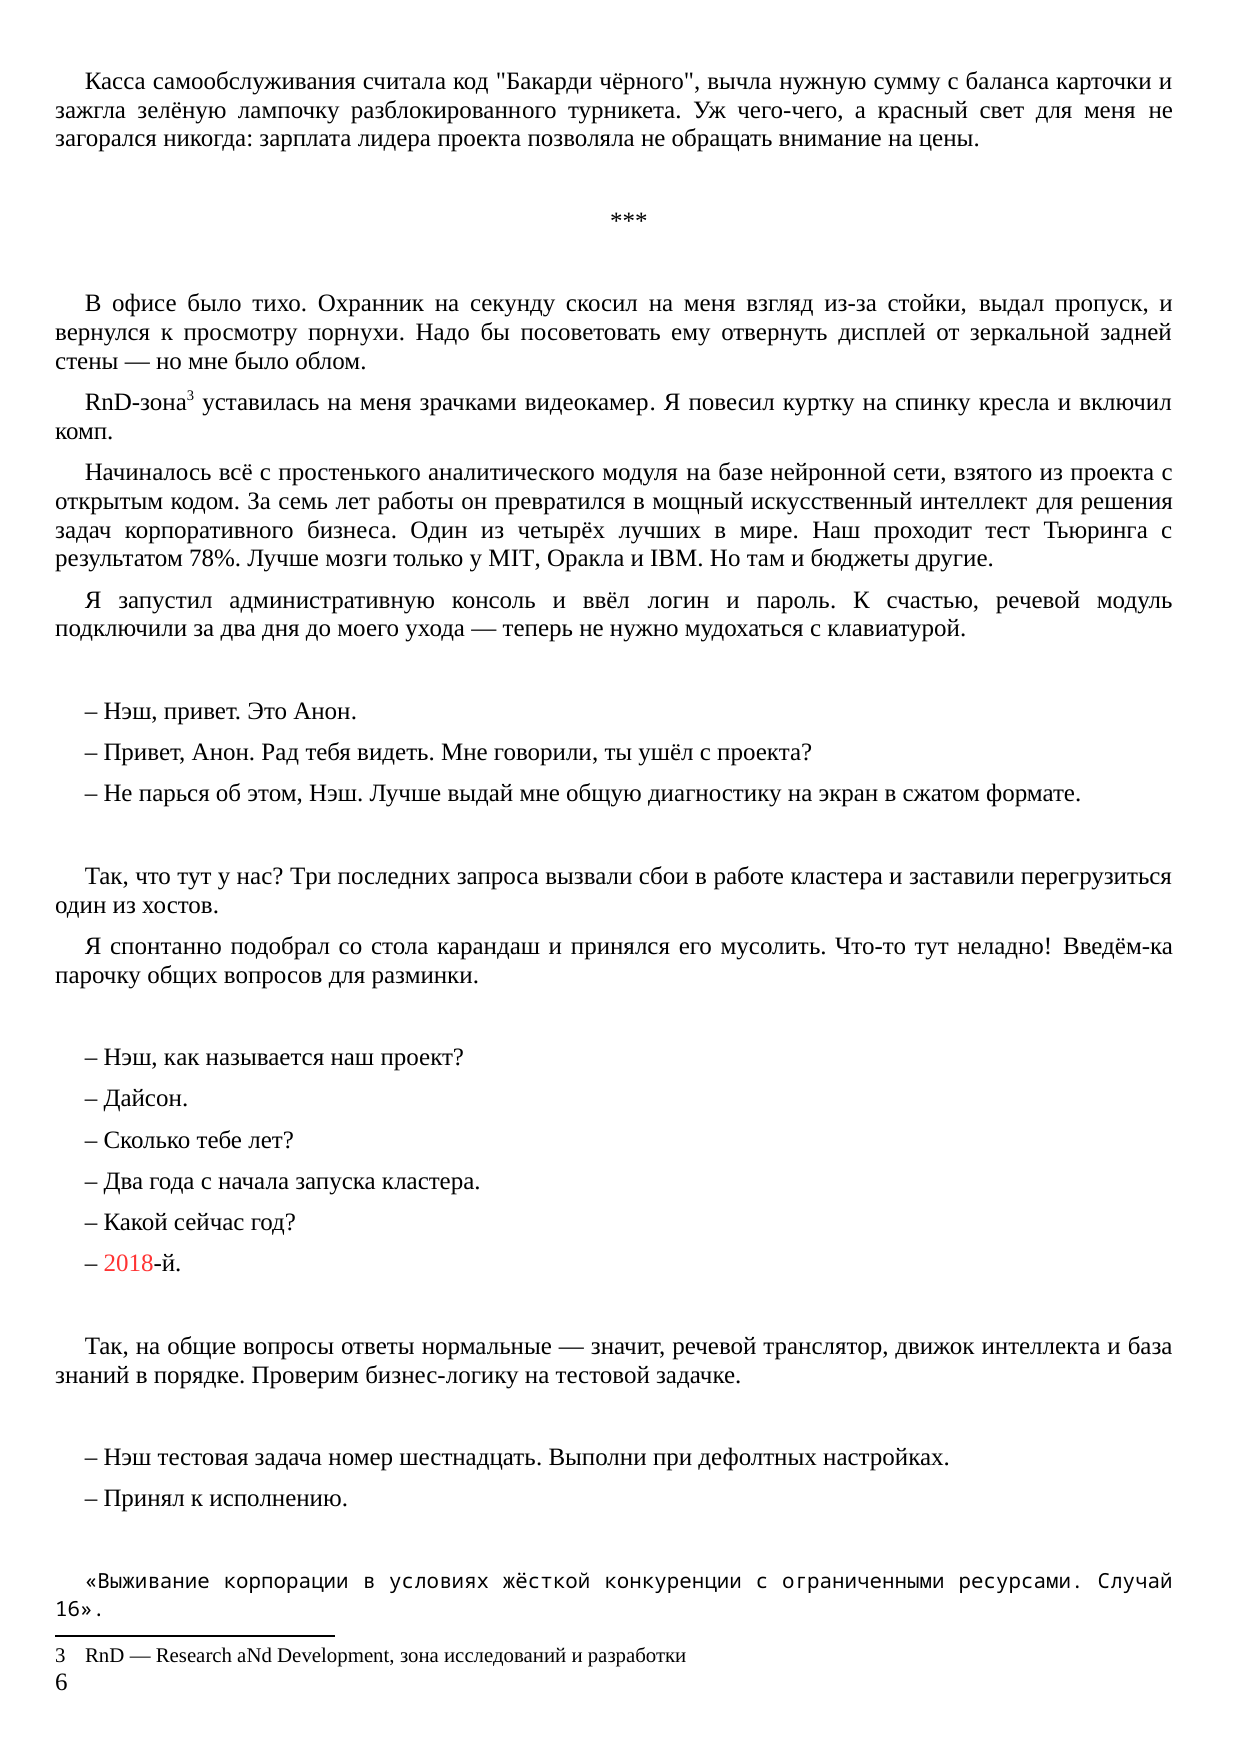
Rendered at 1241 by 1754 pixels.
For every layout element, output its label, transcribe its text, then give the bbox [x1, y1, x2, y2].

text – Принял к исполнению. [55, 1483, 1173, 1512]
text Так, что тут у нас? Три последних запроса вызвали сбои в работе кластера и заставили перегрузиться один из хостов. [55, 861, 1173, 918]
text «Выживание корпорации в условиях жёсткой конкуренции с ограниченными ресурсами. Случай 16». [55, 1566, 1173, 1623]
text – Какой сейчас год? [55, 1207, 1173, 1236]
text RnD — Research aNd Development, зона исследований и разработки [55, 1642, 1173, 1667]
text – Дайсон. [55, 1083, 1173, 1112]
text Касса самообслуживания считала код "Бакарди чёрного", вычла нужную сумму с баланса карточки и зажгла зелёную лампочку разблокированного турникета. Уж чего-чего, а красный свет для меня не загорался никогда: зарплата лидера проекта позволяла не обращать внимание на цены. [55, 66, 1173, 152]
text RnD-зона уставилась на меня зрачками видеокамер. Я повесил куртку на спинку кресла и включил комп. [55, 387, 1173, 445]
text Начиналось всё с простенького аналитического модуля на базе нейронной сети, взятого из проекта с открытым кодом. За семь лет работы он превратился в мощный искусственный интеллект для решения задач корпоративного бизнеса. Один из четырёх лучших в мире. Наш проходит тест Тьюринга с результатом 78%. Лучше мозги только у MIT, Оракла и IBM. Но там и бюджеты другие. [55, 457, 1173, 572]
text *** [55, 206, 1173, 235]
text – Нэш тестовая задача номер шестнадцать. Выполни при дефолтных настройках. [55, 1442, 1173, 1471]
text – Нэш, привет. Это Анон. [55, 696, 1173, 725]
text – Сколько тебе лет? [55, 1125, 1173, 1153]
text – Нэш, как называется наш проект? [55, 1042, 1173, 1071]
text – Не парься об этом, Нэш. Лучше выдай мне общую диагностику на экран в сжатом формате. [55, 778, 1173, 807]
text Я запустил административную консоль и ввёл логин и пароль. К счастью, речевой модуль подключили за два дня до моего ухода — теперь не нужно мудохаться с клавиатурой. [55, 585, 1173, 642]
text Я спонтанно подобрал со стола карандаш и принялся его мусолить. Что-то тут неладно! Введём-ка парочку общих вопросов для разминки. [55, 931, 1173, 988]
text – Привет, Анон. Рад тебя видеть. Мне говорили, ты ушёл с проекта? [55, 737, 1173, 766]
text В офисе было тихо. Охранник на секунду скосил на меня взгляд из-за стойки, выдал пропуск, и вернулся к просмотру порнухи. Надо бы посоветовать ему отвернуть дисплей от зеркальной задней стены — но мне было облом. [55, 288, 1173, 375]
text Так, на общие вопросы ответы нормальные — значит, речевой транслятор, движок интеллекта и база знаний в порядке. Проверим бизнес-логику на тестовой задачке. [55, 1331, 1173, 1388]
text – Два года с начала запуска кластера. [55, 1166, 1173, 1195]
text – 2018-й. [55, 1248, 1173, 1277]
